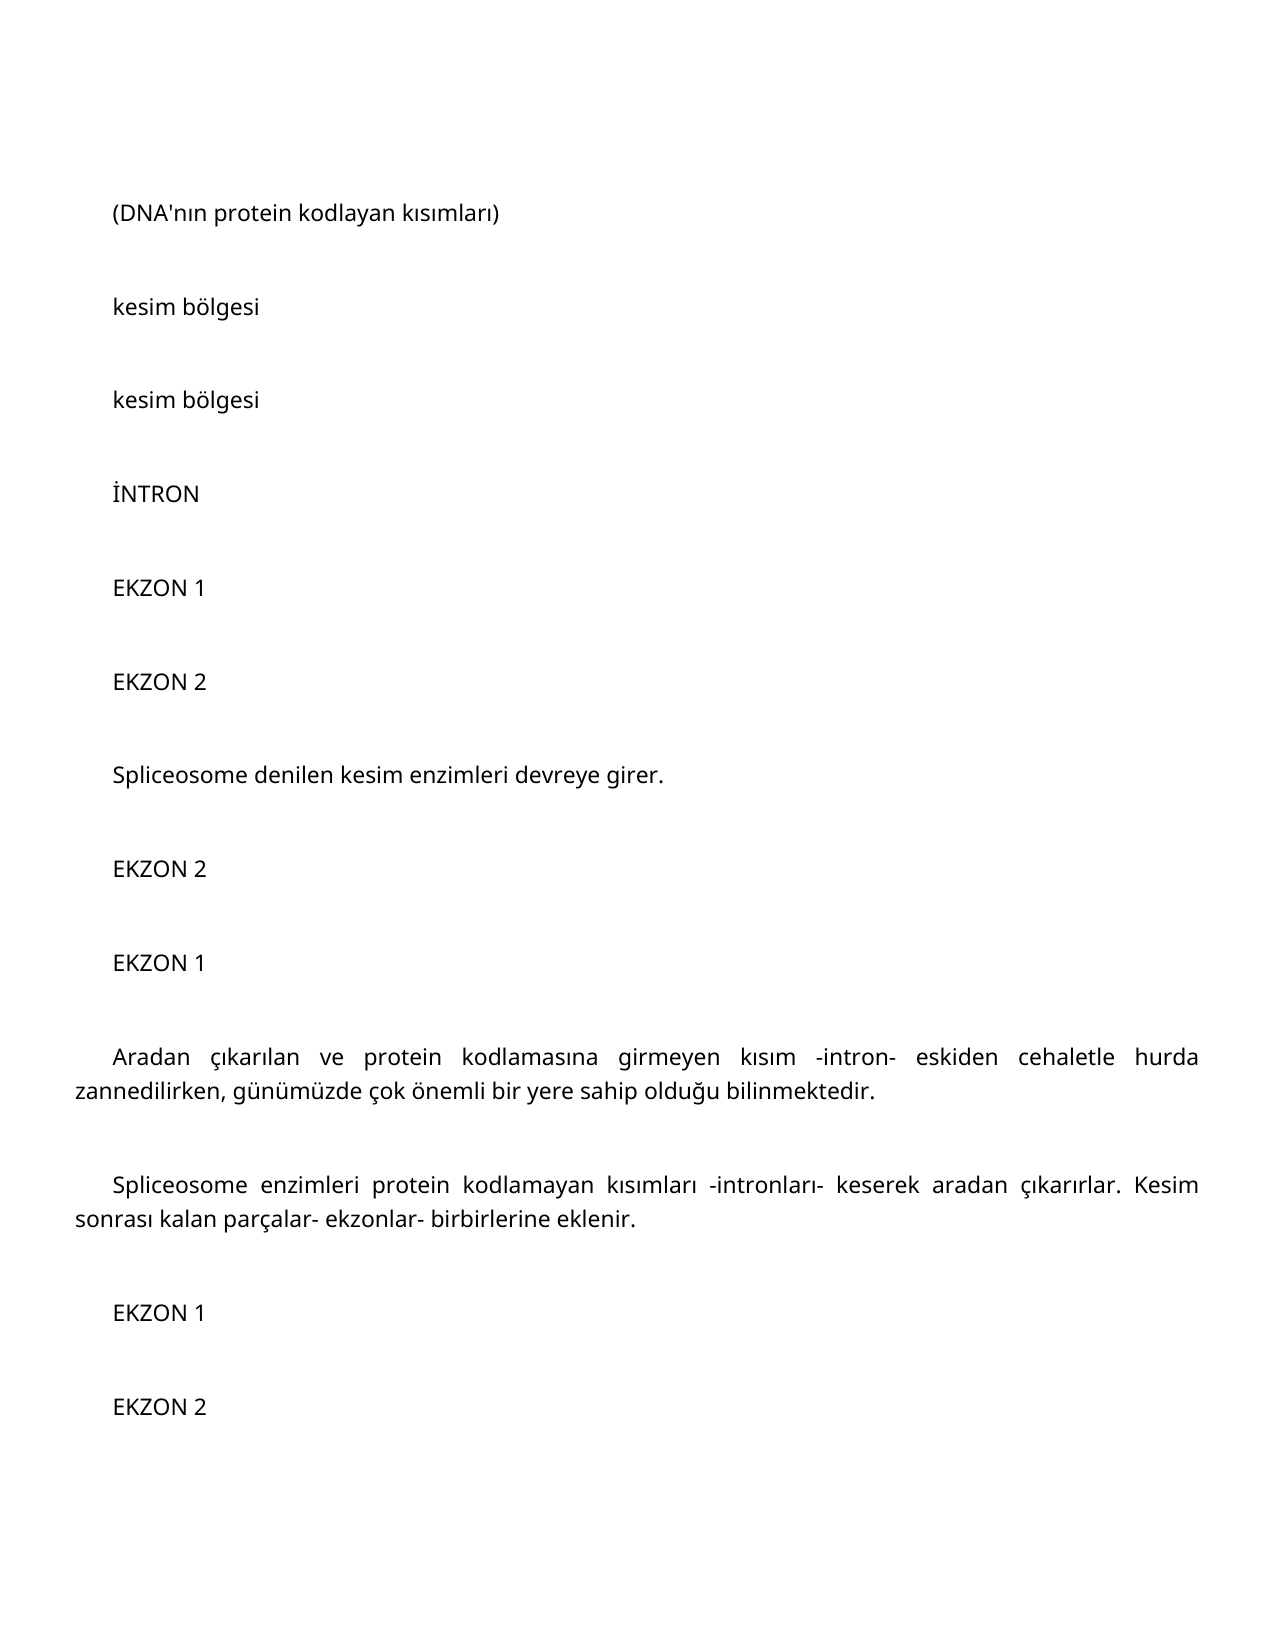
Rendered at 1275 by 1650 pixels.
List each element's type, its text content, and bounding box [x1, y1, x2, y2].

text EKZON 2 [75, 1391, 1200, 1422]
text EKZON 2 [75, 666, 1200, 697]
text EKZON 2 [75, 853, 1200, 884]
text EKZON 1 [75, 1297, 1200, 1328]
text Aradan çıkarılan ve protein kodlamasına girmeyen kısım -intron- eskiden cehaletle hurda zannedilirken, günümüzde çok önemli bir yere sahip olduğu bilinmektedir. [75, 1041, 1200, 1106]
text (DNA'nın protein kodlayan kısımları) [75, 197, 1200, 228]
text Spliceosome denilen kesim enzimleri devreye girer. [75, 759, 1200, 791]
text İNTRON [75, 478, 1200, 509]
text kesim bölgesi [75, 384, 1200, 416]
text Spliceosome enzimleri protein kodlamayan kısımları -intronları- keserek aradan çıkarırlar. Kesim sonrası kalan parçalar- ekzonlar- birbirlerine eklenir. [75, 1169, 1200, 1234]
text EKZON 1 [75, 572, 1200, 603]
text EKZON 1 [75, 947, 1200, 978]
text kesim bölgesi [75, 291, 1200, 322]
